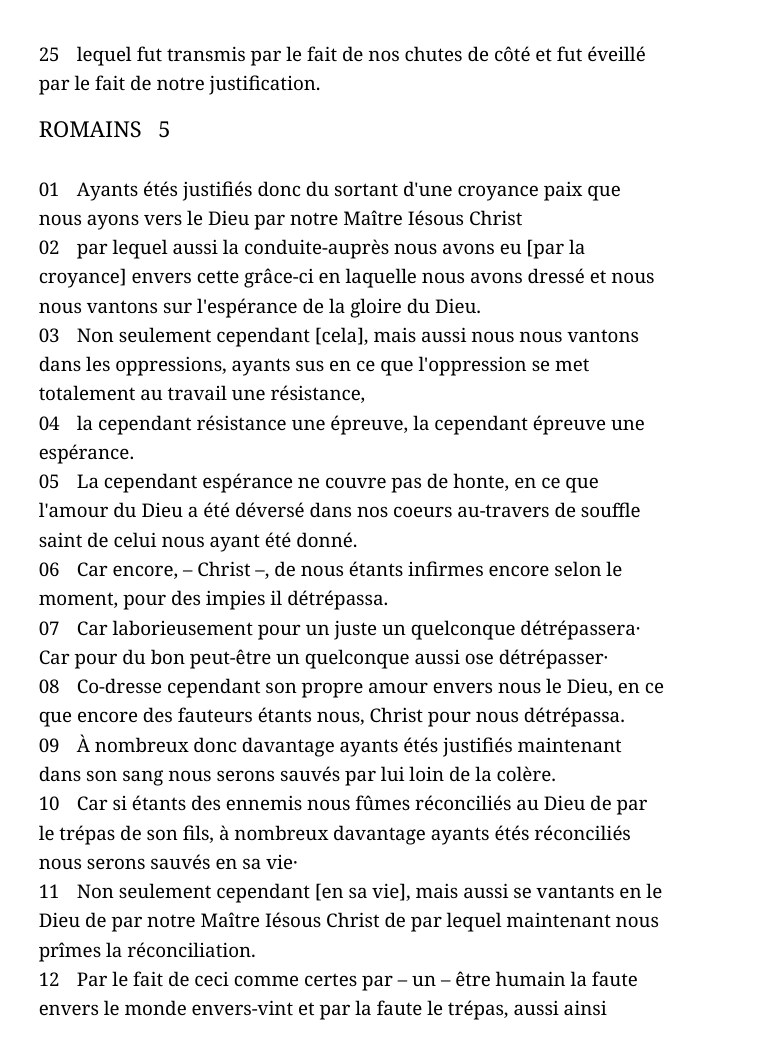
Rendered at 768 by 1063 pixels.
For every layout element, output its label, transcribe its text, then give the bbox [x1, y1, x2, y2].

text 25 lequel fut transmis par le fait de nos chutes de côté et fut éveillé par le fait de notre justification. [38, 41, 667, 96]
text 01 Ayants étés justifiés donc du sortant d'une croyance paix que nous ayons vers le Dieu par notre Maître Iésous Christ 02 par lequel aussi la conduite-auprès nous avons eu [par la croyance] envers cette grâce-ci en laquelle nous avons dressé et nous nous vantons sur l'espérance de la gloire du Dieu. 03 Non seulement cependant [cela], mais aussi nous nous vantons dans les oppressions, ayants sus en ce que l'oppression se met totalement au travail une résistance, 04 la cependant résistance une épreuve, la cependant épreuve une espérance. 05 La cependant espérance ne couvre pas de honte, en ce que l'amour du Dieu a été déversé dans nos coeurs au-travers de souffle saint de celui nous ayant été donné. 06 Car encore, – Christ –, de nous étants infirmes encore selon le moment, pour des impies il détrépassa. 07 Car laborieusement pour un juste un quelconque détrépassera· Car pour du bon peut-être un quelconque aussi ose détrépasser· 08 Co-dresse cependant son propre amour envers nous le Dieu, en ce que encore des fauteurs étants nous, Christ pour nous détrépassa. 09 À nombreux donc davantage ayants étés justifiés maintenant dans son sang nous serons sauvés par lui loin de la colère. 10 Car si étants des ennemis nous fûmes réconciliés au Dieu de par le trépas de son fils, à nombreux davantage ayants étés réconciliés nous serons sauvés en sa vie· 11 Non seulement cependant [en sa vie], mais aussi se vantants en le Dieu de par notre Maître Iésous Christ de par lequel maintenant nous prîmes la réconciliation. 12 Par le fait de ceci comme certes par – un – être humain la faute envers le monde envers-vint et par la faute le trépas, aussi ainsi [38, 149, 667, 1021]
text ROMAINS 5 [38, 114, 667, 144]
